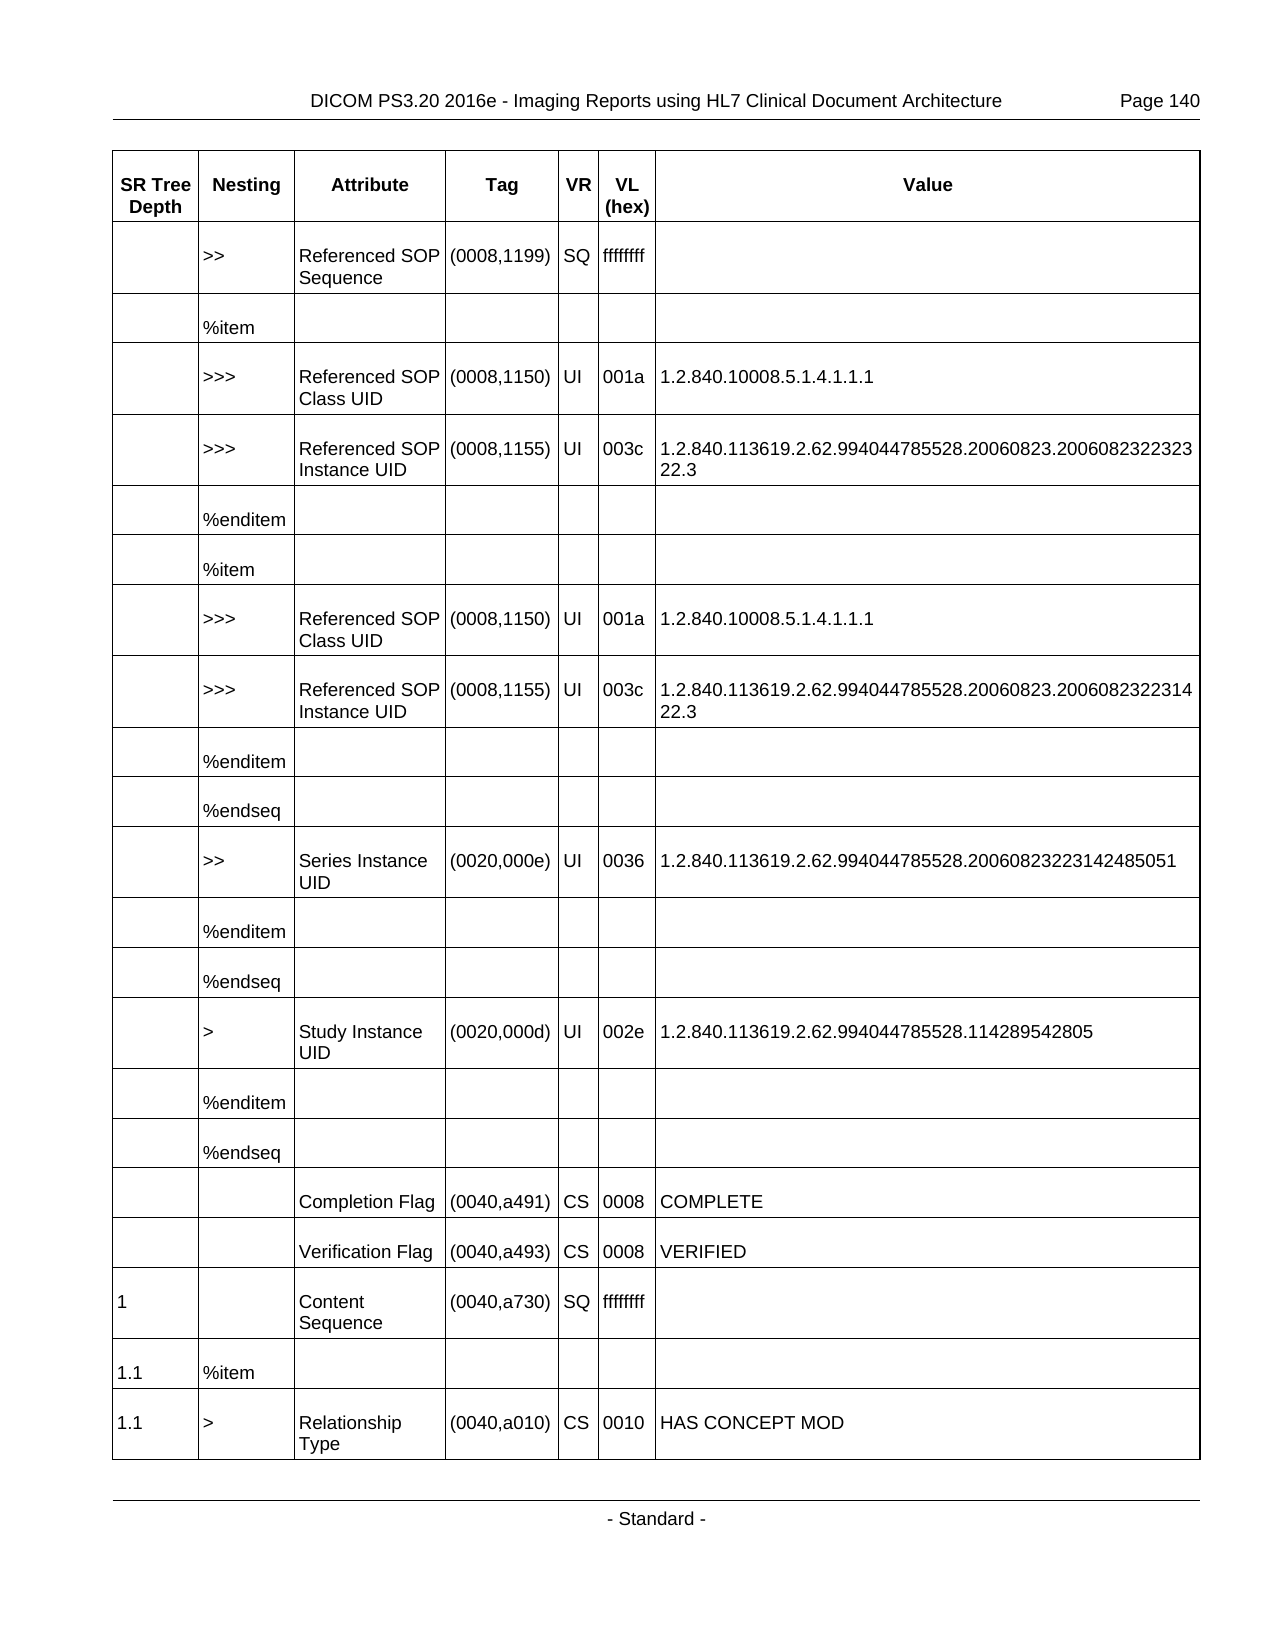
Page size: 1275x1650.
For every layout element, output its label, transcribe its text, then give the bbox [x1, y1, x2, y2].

table_cell [295, 948, 445, 997]
table_cell HAS CONCEPT MOD [656, 1389, 1199, 1459]
table_cell 0008 [599, 1168, 655, 1217]
table_cell [599, 1069, 655, 1117]
table_header VL (hex) [599, 151, 655, 221]
table_cell SQ [559, 222, 598, 292]
table_cell [656, 898, 1199, 947]
table_cell [599, 535, 655, 584]
table_cell >>> [199, 656, 294, 727]
table_cell %item [199, 294, 294, 342]
table_cell %item [199, 535, 294, 584]
table_cell Referenced SOP Class UID [295, 343, 445, 413]
table_cell [113, 656, 198, 727]
table_cell [295, 777, 445, 826]
table_cell UI [559, 656, 598, 727]
table_cell >> [199, 827, 294, 897]
table_cell [559, 948, 598, 997]
table_cell [113, 1168, 198, 1217]
table_cell [446, 294, 558, 342]
table_cell [656, 222, 1199, 292]
table_cell [199, 1268, 294, 1338]
table_cell %enditem [199, 898, 294, 947]
table_header VR [559, 151, 598, 221]
table_cell %item [199, 1339, 294, 1387]
table_cell [446, 486, 558, 534]
table_cell (0008,1150) [446, 585, 558, 655]
table_cell [656, 1119, 1199, 1167]
table_cell [113, 1069, 198, 1117]
table_cell [599, 1119, 655, 1167]
table_cell [599, 1339, 655, 1387]
table_cell [559, 777, 598, 826]
table_cell [559, 1069, 598, 1117]
table_cell UI [559, 343, 598, 413]
table_cell 003c [599, 415, 655, 485]
table_cell [113, 728, 198, 776]
table_cell [599, 294, 655, 342]
table_cell ffffffff [599, 222, 655, 292]
table_cell Verification Flag [295, 1218, 445, 1267]
table_cell CS [559, 1389, 598, 1459]
table_header Value [656, 151, 1199, 221]
table_cell Referenced SOP Sequence [295, 222, 445, 292]
table_cell [295, 1339, 445, 1387]
table_cell [446, 777, 558, 826]
table_cell (0040,a010) [446, 1389, 558, 1459]
table_cell [599, 898, 655, 947]
table_cell [113, 486, 198, 534]
table_cell %enditem [199, 1069, 294, 1117]
table_cell UI [559, 827, 598, 897]
table_cell (0020,000d) [446, 998, 558, 1068]
table_cell [656, 777, 1199, 826]
table_cell [199, 1168, 294, 1217]
table_cell Series Instance UID [295, 827, 445, 897]
table_cell 1.2.840.113619.2.62.994044785528.20060823.200608232231422.3 [656, 656, 1199, 727]
table_cell [559, 535, 598, 584]
table_cell [113, 827, 198, 897]
table_cell (0008,1199) [446, 222, 558, 292]
table_cell [656, 1268, 1199, 1338]
table_cell %endseq [199, 777, 294, 826]
table_cell 001a [599, 343, 655, 413]
table_cell [295, 294, 445, 342]
table_cell >>> [199, 585, 294, 655]
table_cell 1.1 [113, 1389, 198, 1459]
table_cell (0008,1155) [446, 415, 558, 485]
table_cell [446, 1069, 558, 1117]
table_cell [295, 728, 445, 776]
table_cell 0008 [599, 1218, 655, 1267]
table_cell [295, 898, 445, 947]
table_cell (0008,1150) [446, 343, 558, 413]
table_cell UI [559, 998, 598, 1068]
table_cell [656, 1069, 1199, 1117]
table_cell [295, 486, 445, 534]
table_cell [559, 486, 598, 534]
table_cell Content Sequence [295, 1268, 445, 1338]
table_cell (0008,1155) [446, 656, 558, 727]
table_cell Referenced SOP Class UID [295, 585, 445, 655]
table_cell [446, 1339, 558, 1387]
table_cell Referenced SOP Instance UID [295, 415, 445, 485]
table_cell VERIFIED [656, 1218, 1199, 1267]
table_cell CS [559, 1218, 598, 1267]
table_cell 003c [599, 656, 655, 727]
table_cell UI [559, 585, 598, 655]
table_cell [113, 1119, 198, 1167]
table_cell Study Instance UID [295, 998, 445, 1068]
table_cell [656, 1339, 1199, 1387]
table_cell COMPLETE [656, 1168, 1199, 1217]
table_cell [559, 898, 598, 947]
table_cell [446, 898, 558, 947]
table_header Nesting [199, 151, 294, 221]
table_cell UI [559, 415, 598, 485]
table_cell > [199, 1389, 294, 1459]
table_cell [113, 998, 198, 1068]
table_cell %endseq [199, 1119, 294, 1167]
table_header Attribute [295, 151, 445, 221]
table_header SR Tree Depth [113, 151, 198, 221]
table_cell [599, 728, 655, 776]
table_cell [656, 486, 1199, 534]
table_cell [113, 343, 198, 413]
table_cell 002e [599, 998, 655, 1068]
table_cell [446, 948, 558, 997]
table_cell (0020,000e) [446, 827, 558, 897]
table_cell %enditem [199, 728, 294, 776]
table_cell [656, 728, 1199, 776]
table_cell ffffffff [599, 1268, 655, 1338]
table_cell 0036 [599, 827, 655, 897]
table_cell [559, 728, 598, 776]
table_cell 1.2.840.10008.5.1.4.1.1.1 [656, 343, 1199, 413]
table_cell [599, 777, 655, 826]
table_cell [295, 1119, 445, 1167]
table_cell (0040,a730) [446, 1268, 558, 1338]
table_cell [559, 1119, 598, 1167]
table_cell [295, 535, 445, 584]
table_cell CS [559, 1168, 598, 1217]
table_cell [113, 585, 198, 655]
table_cell [295, 1069, 445, 1117]
table_cell [113, 415, 198, 485]
table_cell Completion Flag [295, 1168, 445, 1217]
table_cell [446, 1119, 558, 1167]
table_header Tag [446, 151, 558, 221]
table_cell (0040,a493) [446, 1218, 558, 1267]
table_cell (0040,a491) [446, 1168, 558, 1217]
table_cell Referenced SOP Instance UID [295, 656, 445, 727]
table_cell 1 [113, 1268, 198, 1338]
table_cell 1.2.840.10008.5.1.4.1.1.1 [656, 585, 1199, 655]
table_cell [113, 898, 198, 947]
table_cell 1.2.840.113619.2.62.994044785528.20060823223142485051 [656, 827, 1199, 897]
table_cell 1.2.840.113619.2.62.994044785528.20060823.200608232232322.3 [656, 415, 1199, 485]
table_cell [113, 777, 198, 826]
table_cell [559, 294, 598, 342]
table_cell 1.2.840.113619.2.62.994044785528.114289542805 [656, 998, 1199, 1068]
table_cell >>> [199, 343, 294, 413]
table_cell [656, 948, 1199, 997]
table_cell %enditem [199, 486, 294, 534]
table_cell [113, 1218, 198, 1267]
table_cell >>> [199, 415, 294, 485]
table_cell [199, 1218, 294, 1267]
table_cell [113, 948, 198, 997]
table_cell [559, 1339, 598, 1387]
table_cell [599, 948, 655, 997]
table_cell %endseq [199, 948, 294, 997]
table_cell [113, 535, 198, 584]
table_cell [446, 535, 558, 584]
table_cell [113, 222, 198, 292]
table_cell 001a [599, 585, 655, 655]
table_cell [656, 535, 1199, 584]
table_cell 1.1 [113, 1339, 198, 1387]
table_cell [656, 294, 1199, 342]
table_cell Relationship Type [295, 1389, 445, 1459]
table_cell >> [199, 222, 294, 292]
table_cell [599, 486, 655, 534]
table_cell > [199, 998, 294, 1068]
table_cell 0010 [599, 1389, 655, 1459]
table_cell SQ [559, 1268, 598, 1338]
table_cell [446, 728, 558, 776]
table_cell [113, 294, 198, 342]
